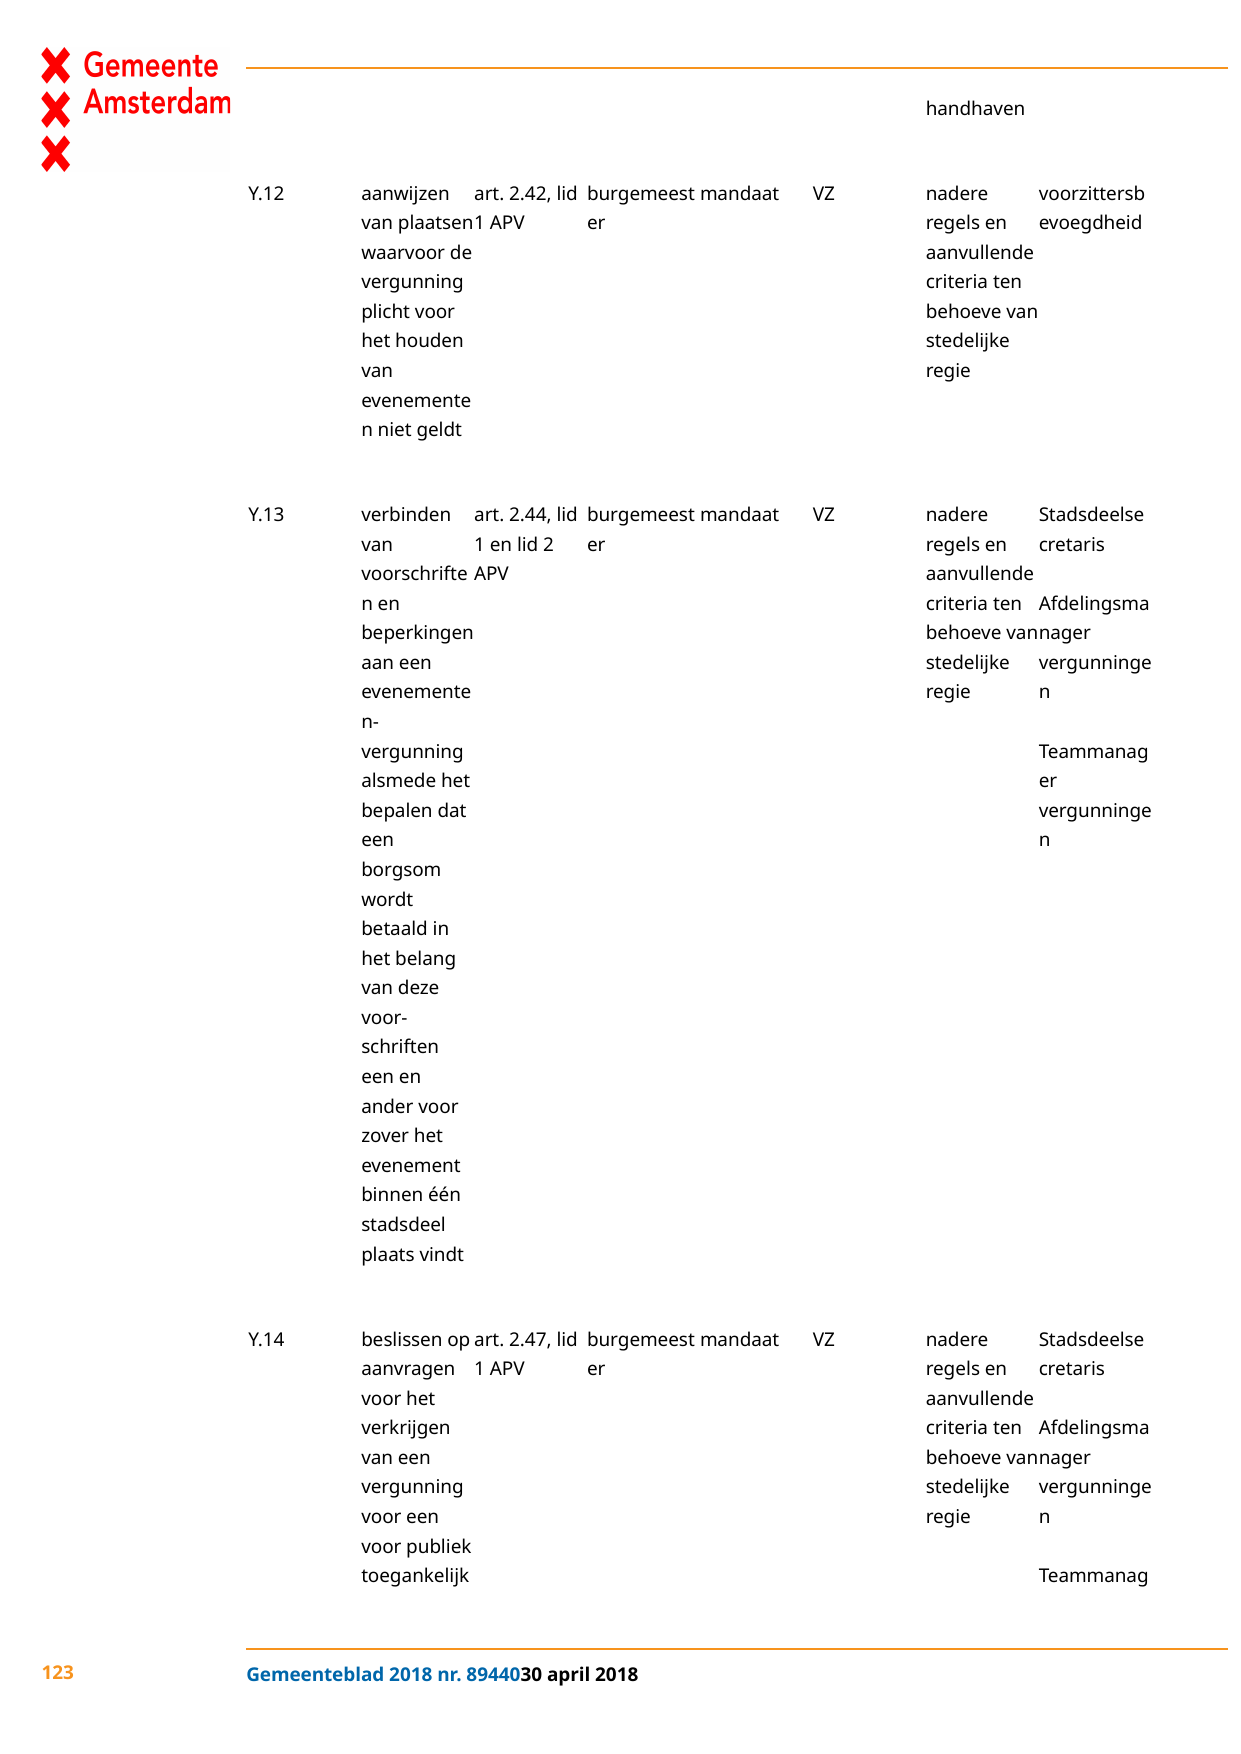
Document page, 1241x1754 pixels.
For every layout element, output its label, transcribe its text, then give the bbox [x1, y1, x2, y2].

table_cell art. 2.42, lid 1 APV [474, 150, 587, 472]
table_cell aanwijzen van plaatsen waarvoor de vergunningplicht voor het houden van evenementen niet geldt [361, 150, 474, 472]
table_cell [474, 95, 587, 150]
table_cell handhaven [926, 95, 1038, 150]
table_cell [587, 95, 700, 150]
table_cell [813, 95, 926, 150]
picture [41, 47, 231, 172]
table_cell nadere regels en aanvullende criteria ten behoeve van stedelijke regie [926, 472, 1038, 1296]
table_cell [361, 95, 474, 150]
table_cell Stadsdeelsecretaris Afdelingsmanager vergunningen Teammanager vergunningen [1039, 472, 1152, 1296]
table_cell mandaat [700, 1296, 813, 1588]
table_cell Y.14 [248, 1296, 361, 1588]
table_cell VZ [813, 1296, 926, 1588]
table_cell burgemeester [587, 472, 700, 1296]
table_cell Stadsdeelsecretaris Afdelingsmanager vergunningen Teammanag [1039, 1296, 1152, 1588]
table_cell burgemeester [587, 1296, 700, 1588]
table_cell [1039, 95, 1152, 150]
table_cell art. 2.44, lid 1 en lid 2 APV [474, 472, 587, 1296]
table_cell nadere regels en aanvullende criteria ten behoeve van stedelijke regie [926, 150, 1038, 472]
table_cell nadere regels en aanvullende criteria ten behoeve van stedelijke regie [926, 1296, 1038, 1588]
table_cell beslissen op aanvragen voor het verkrijgen van een vergunning voor een voor publiek toegankelijk [361, 1296, 474, 1588]
table_cell mandaat [700, 472, 813, 1296]
table_cell voorzittersbevoegdheid [1039, 150, 1152, 472]
table_cell mandaat [700, 150, 813, 472]
table_cell burgemeester [587, 150, 700, 472]
table_cell art. 2.47, lid 1 APV [474, 1296, 587, 1588]
table_cell Y.13 [248, 472, 361, 1296]
table_cell [248, 95, 361, 150]
table_cell verbinden van voorschriften en beperkingen aan een evenementen-vergunning alsmede het bepalen dat een borgsom wordt betaald in het belang van deze voor-schriften een en ander voor zover het evenement binnen één stadsdeel plaats vindt [361, 472, 474, 1296]
table_cell VZ [813, 472, 926, 1296]
table_cell Y.12 [248, 150, 361, 472]
table_cell VZ [813, 150, 926, 472]
table_cell [700, 95, 813, 150]
